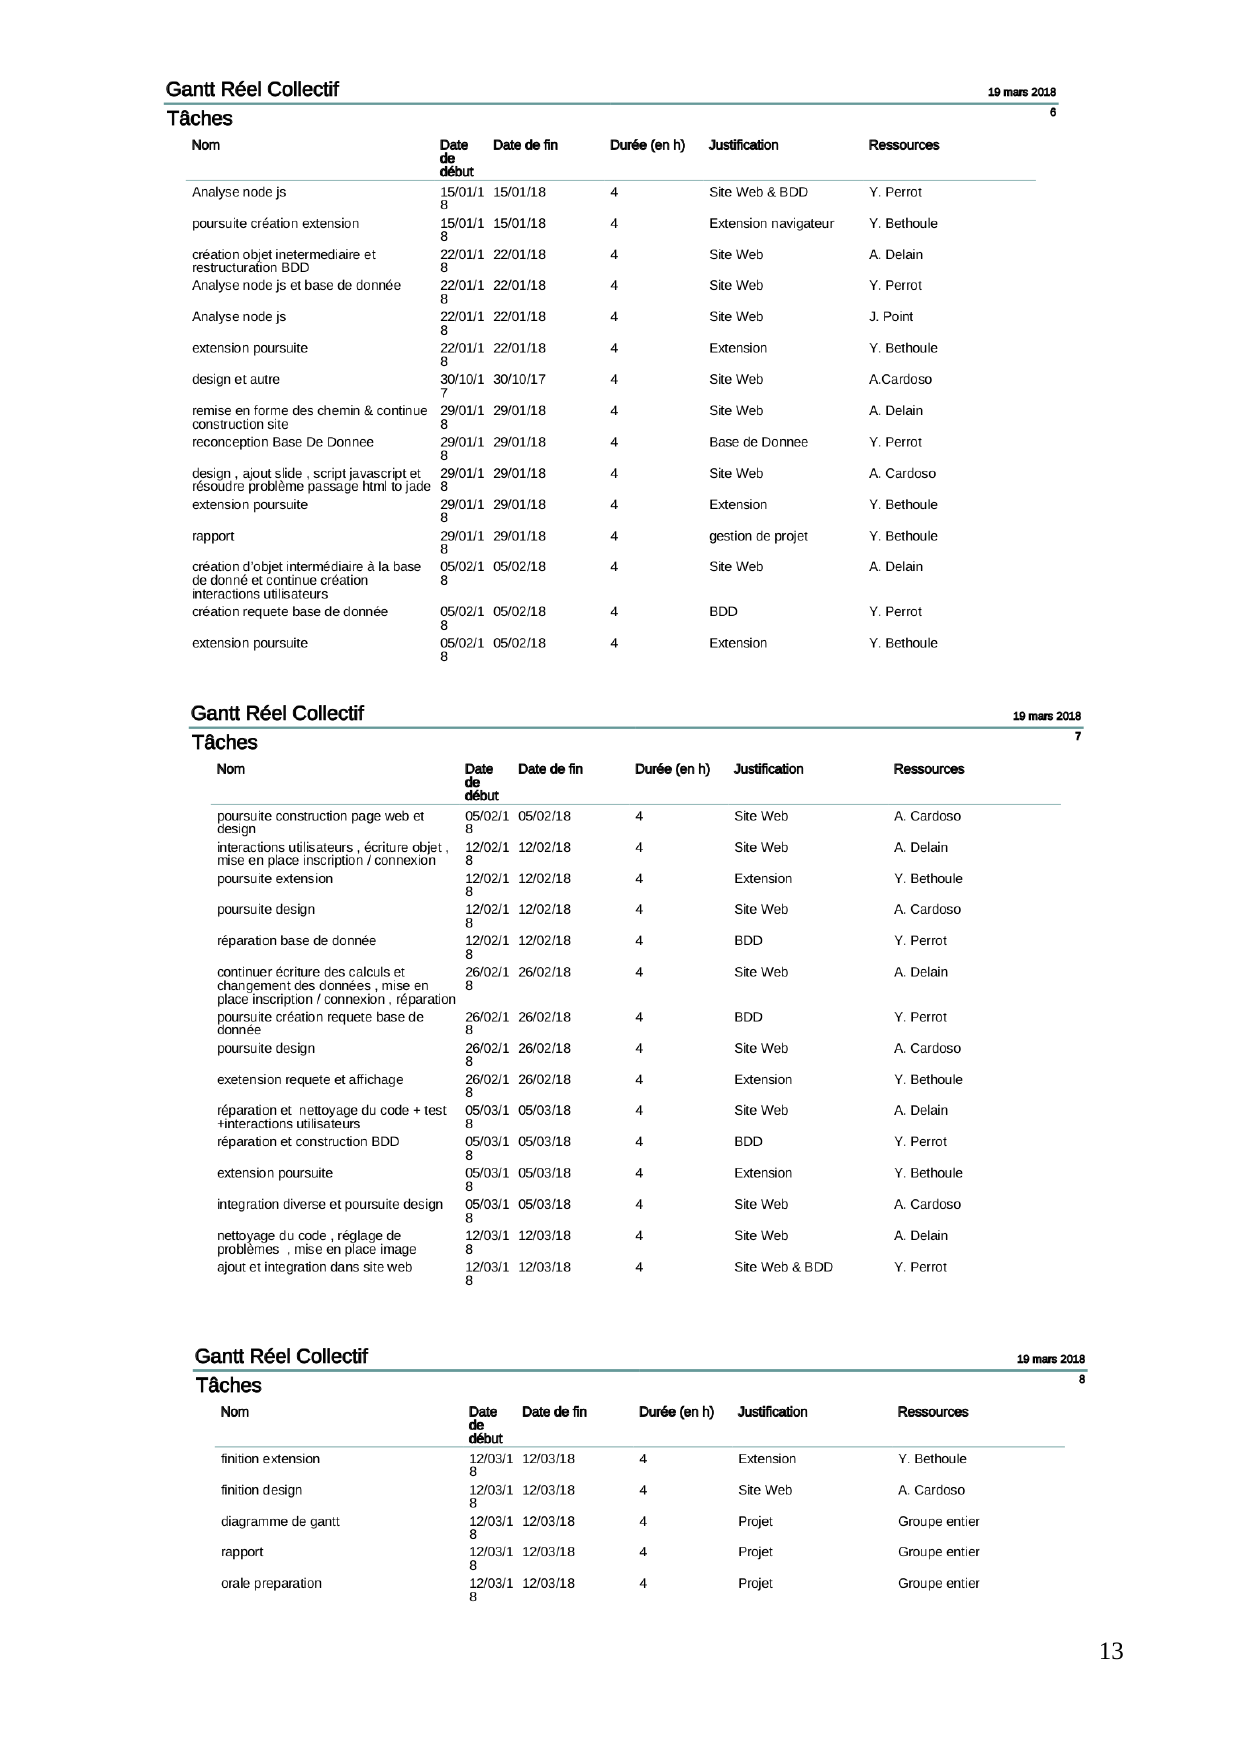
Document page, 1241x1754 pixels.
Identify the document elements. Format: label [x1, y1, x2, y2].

picture [166, 701, 1105, 1290]
picture [141, 72, 1079, 667]
picture [170, 1336, 1109, 1606]
